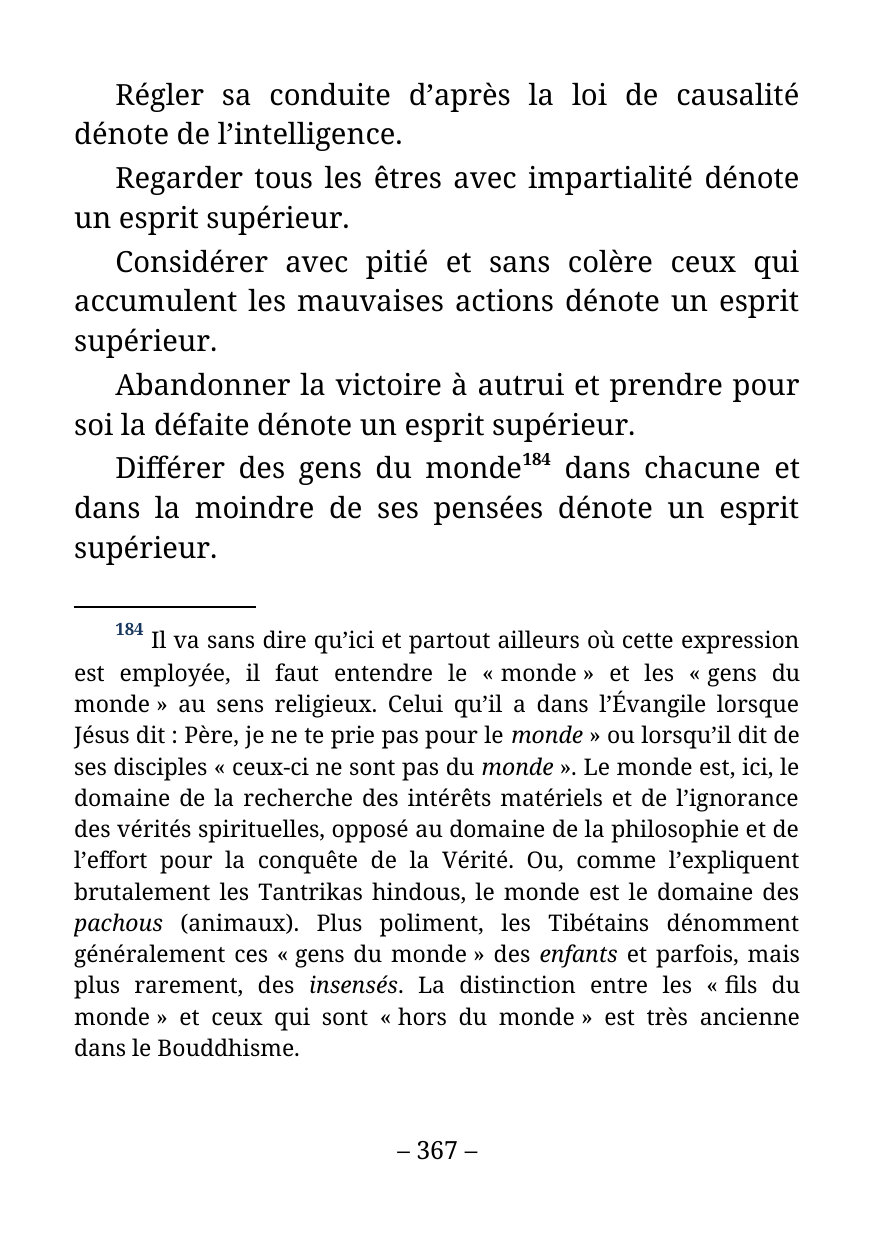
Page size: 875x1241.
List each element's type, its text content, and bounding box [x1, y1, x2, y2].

text Il va sans dire qu’ici et partout ailleurs où cette expression est employée, il faut entendre le « monde » et les « gens du monde » au sens religieux. Celui qu’il a dans l’Évangile lorsque Jésus dit : Père, je ne te prie pas pour le monde » ou lorsqu’il dit de ses disciples « ceux-ci ne sont pas du monde ». Le monde est, ici, le domaine de la recherche des intérêts matériels et de l’ignorance des vérités spirituelles, opposé au domaine de la philosophie et de l’effort pour la conquête de la Vérité. Ou, comme l’expliquent brutalement les Tantrikas hindous, le monde est le domaine des pachous (animaux). Plus poliment, les Tibétains dénomment généralement ces « gens du monde » des enfants et parfois, mais plus rarement, des insensés. La distinction entre les « fils du monde » et ceux qui sont « hors du monde » est très ancienne dans le Bouddhisme. [74, 617, 800, 1063]
text Différer des gens du monde dans chacune et dans la moindre de ses pensées dénote un esprit supérieur. [74, 448, 800, 567]
text Considérer avec pitié et sans colère ceux qui accumulent les mauvaises actions dénote un esprit supérieur. [74, 241, 800, 360]
text Abandonner la victoire à autrui et prendre pour soi la défaite dénote un esprit supérieur. [74, 364, 800, 443]
text Régler sa conduite d’après la loi de causalité dénote de l’intelligence. [74, 74, 800, 153]
text Regarder tous les êtres avec impartialité dénote un esprit supérieur. [74, 157, 800, 237]
